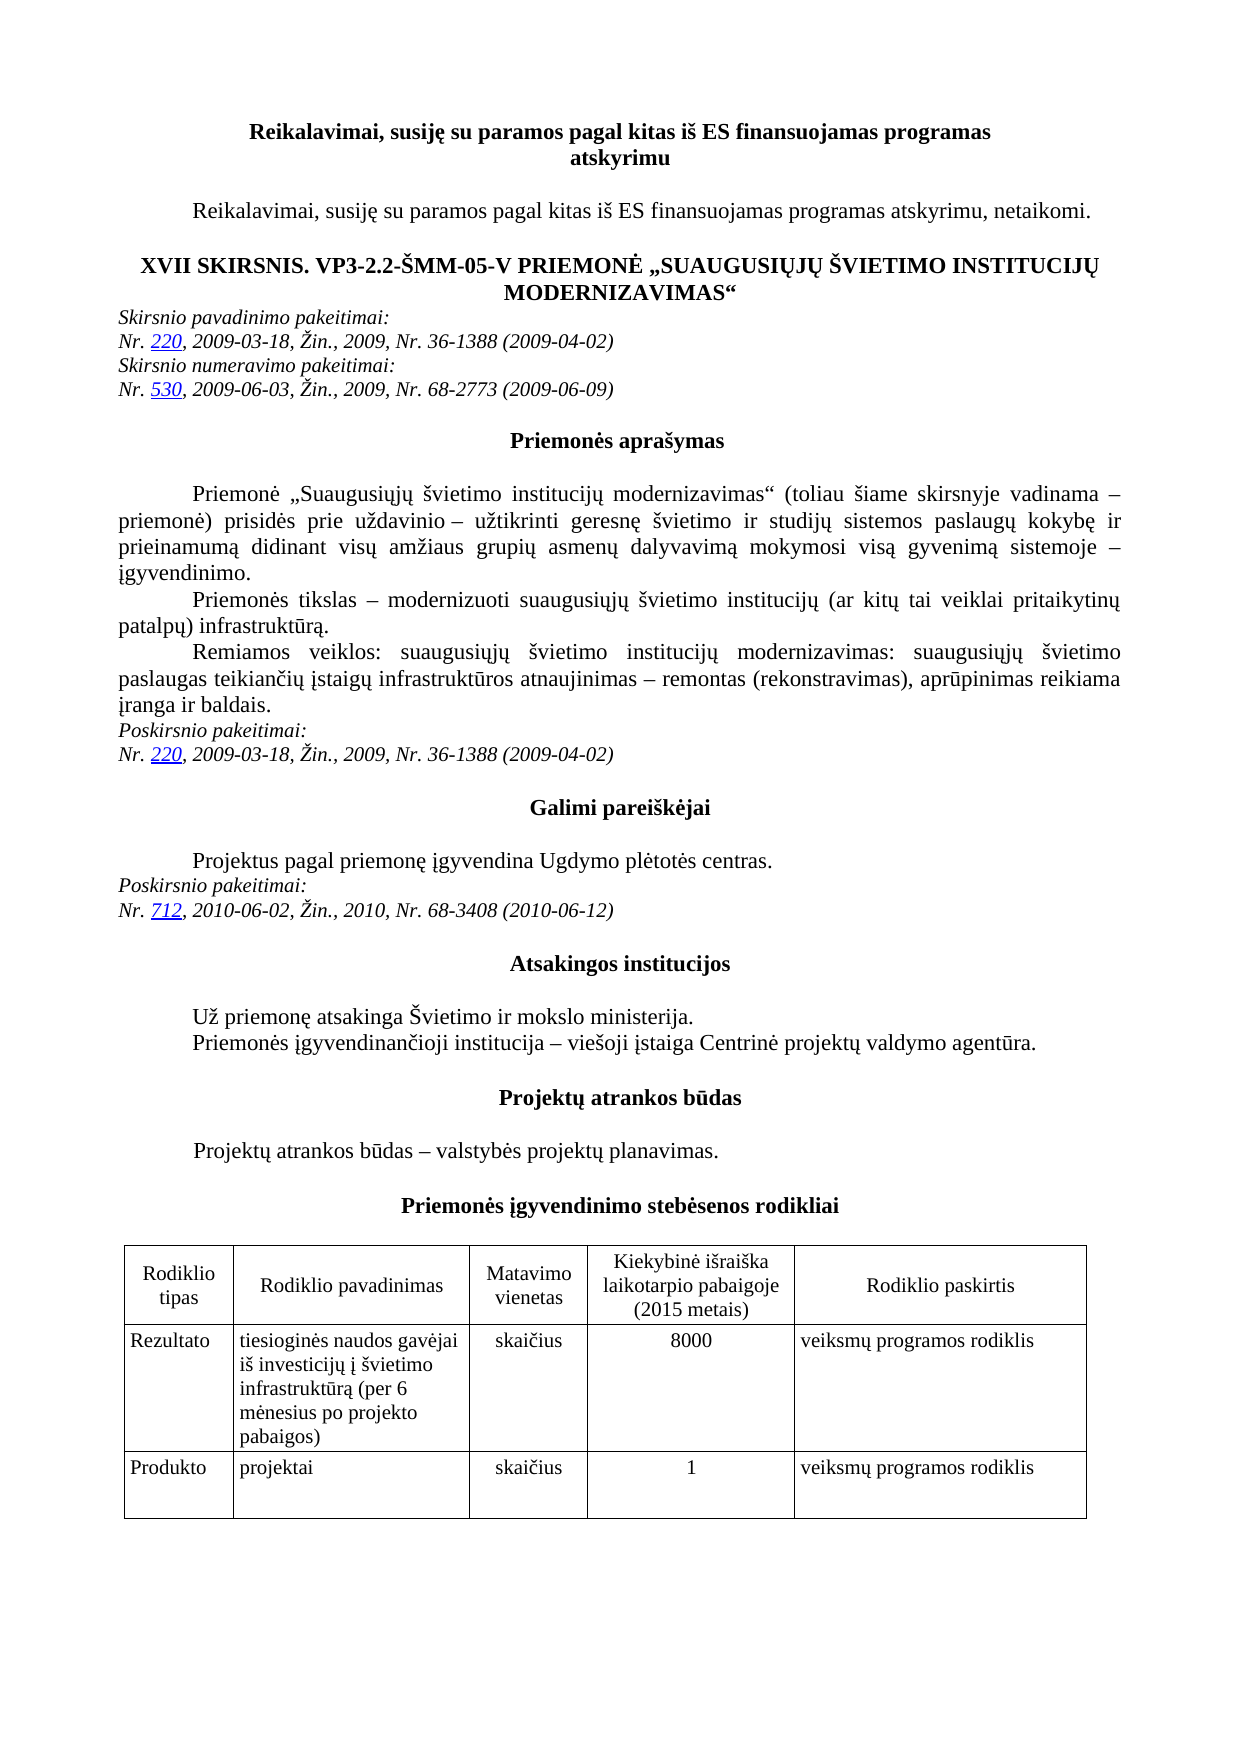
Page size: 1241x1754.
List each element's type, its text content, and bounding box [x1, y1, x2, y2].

text Poskirsnio pakeitimai: [118, 717, 1122, 742]
text Nr. 220, 2009-03-18, Žin., 2009, Nr. 36-1388 (2009-04-02) [118, 742, 1122, 766]
table_cell 1 [588, 1452, 794, 1518]
table_cell veiksmų programos rodiklis [795, 1452, 1086, 1518]
table_header Rodiklio tipas [125, 1246, 233, 1324]
table_cell 8000 [588, 1325, 794, 1451]
table_cell tiesioginės naudos gavėjai iš investicijų į švietimo infrastruktūrą (per 6 mėnesius po projekto pabaigos) [234, 1325, 469, 1451]
text Projektų atrankos būdas [118, 1084, 1122, 1111]
table_header Kiekybinė išraiška laikotarpio pabaigoje (2015 metais) [588, 1246, 794, 1324]
text Skirsnio numeravimo pakeitimai: [118, 353, 1122, 377]
text Nr. 530, 2009-06-03, Žin., 2009, Nr. 68-2773 (2009-06-09) [118, 377, 1122, 401]
text Už priemonę atsakinga Švietimo ir mokslo ministerija. [118, 1003, 1122, 1029]
text Projektų atrankos būdas – valstybės projektų planavimas. [118, 1137, 1122, 1163]
text Priemonės aprašymas [118, 428, 1122, 454]
text Skirsnio pavadinimo pakeitimai: [118, 305, 1122, 329]
table_header Rodiklio paskirtis [795, 1246, 1086, 1324]
text Projektus pagal priemonę įgyvendina Ugdymo plėtotės centras. [118, 847, 1122, 873]
table_cell skaičius [470, 1452, 587, 1518]
text Priemonės tikslas – modernizuoti suaugusiųjų švietimo institucijų (ar kitų tai veiklai pritaikytinų patalpų) infrastruktūrą. [118, 586, 1122, 638]
table_cell skaičius [470, 1325, 587, 1451]
text Reikalavimai, susiję su paramos pagal kitas iš ES finansuojamas programas atskyrimu [118, 118, 1122, 171]
text Remiamos veiklos: suaugusiųjų švietimo institucijų modernizavimas: suaugusiųjų švietimo paslaugas teikiančių įstaigų infrastruktūros atnaujinimas – remontas (rekonstravimas), aprūpinimas reikiama įranga ir baldais. [118, 638, 1122, 717]
text XVII SKIRSNIS. VP3-2.2-ŠMM-05-V PRIEMONĖ „SUAUGUSIŲJŲ ŠVIETIMO INSTITUCIJŲ MODERNIZAVIMAS“ [118, 252, 1122, 305]
text Atsakingos institucijos [118, 950, 1122, 977]
table_cell veiksmų programos rodiklis [795, 1325, 1086, 1451]
text Nr. 712, 2010-06-02, Žin., 2010, Nr. 68-3408 (2010-06-12) [118, 897, 1122, 922]
text Poskirsnio pakeitimai: [118, 873, 1122, 897]
table_header Rodiklio pavadinimas [234, 1246, 469, 1324]
text Priemonė „Suaugusiųjų švietimo institucijų modernizavimas“ (toliau šiame skirsnyje vadinama – priemonė) prisidės prie uždavinio – užtikrinti geresnę švietimo ir studijų sistemos paslaugų kokybę ir prieinamumą didinant visų amžiaus grupių asmenų dalyvavimą mokymosi visą gyvenimą sistemoje – įgyvendinimo. [118, 480, 1122, 586]
table_header Matavimo vienetas [470, 1246, 587, 1324]
table_cell Produkto [125, 1452, 233, 1518]
text Priemonės įgyvendinančioji institucija – viešoji įstaiga Centrinė projektų valdymo agentūra. [118, 1029, 1122, 1056]
text Nr. 220, 2009-03-18, Žin., 2009, Nr. 36-1388 (2009-04-02) [118, 329, 1122, 353]
text Reikalavimai, susiję su paramos pagal kitas iš ES finansuojamas programas atskyrimu, netaikomi. [118, 197, 1122, 223]
table_cell Rezultato [125, 1325, 233, 1451]
text Priemonės įgyvendinimo stebėsenos rodikliai [118, 1192, 1122, 1219]
table_cell projektai [234, 1452, 469, 1518]
text Galimi pareiškėjai [118, 794, 1122, 821]
